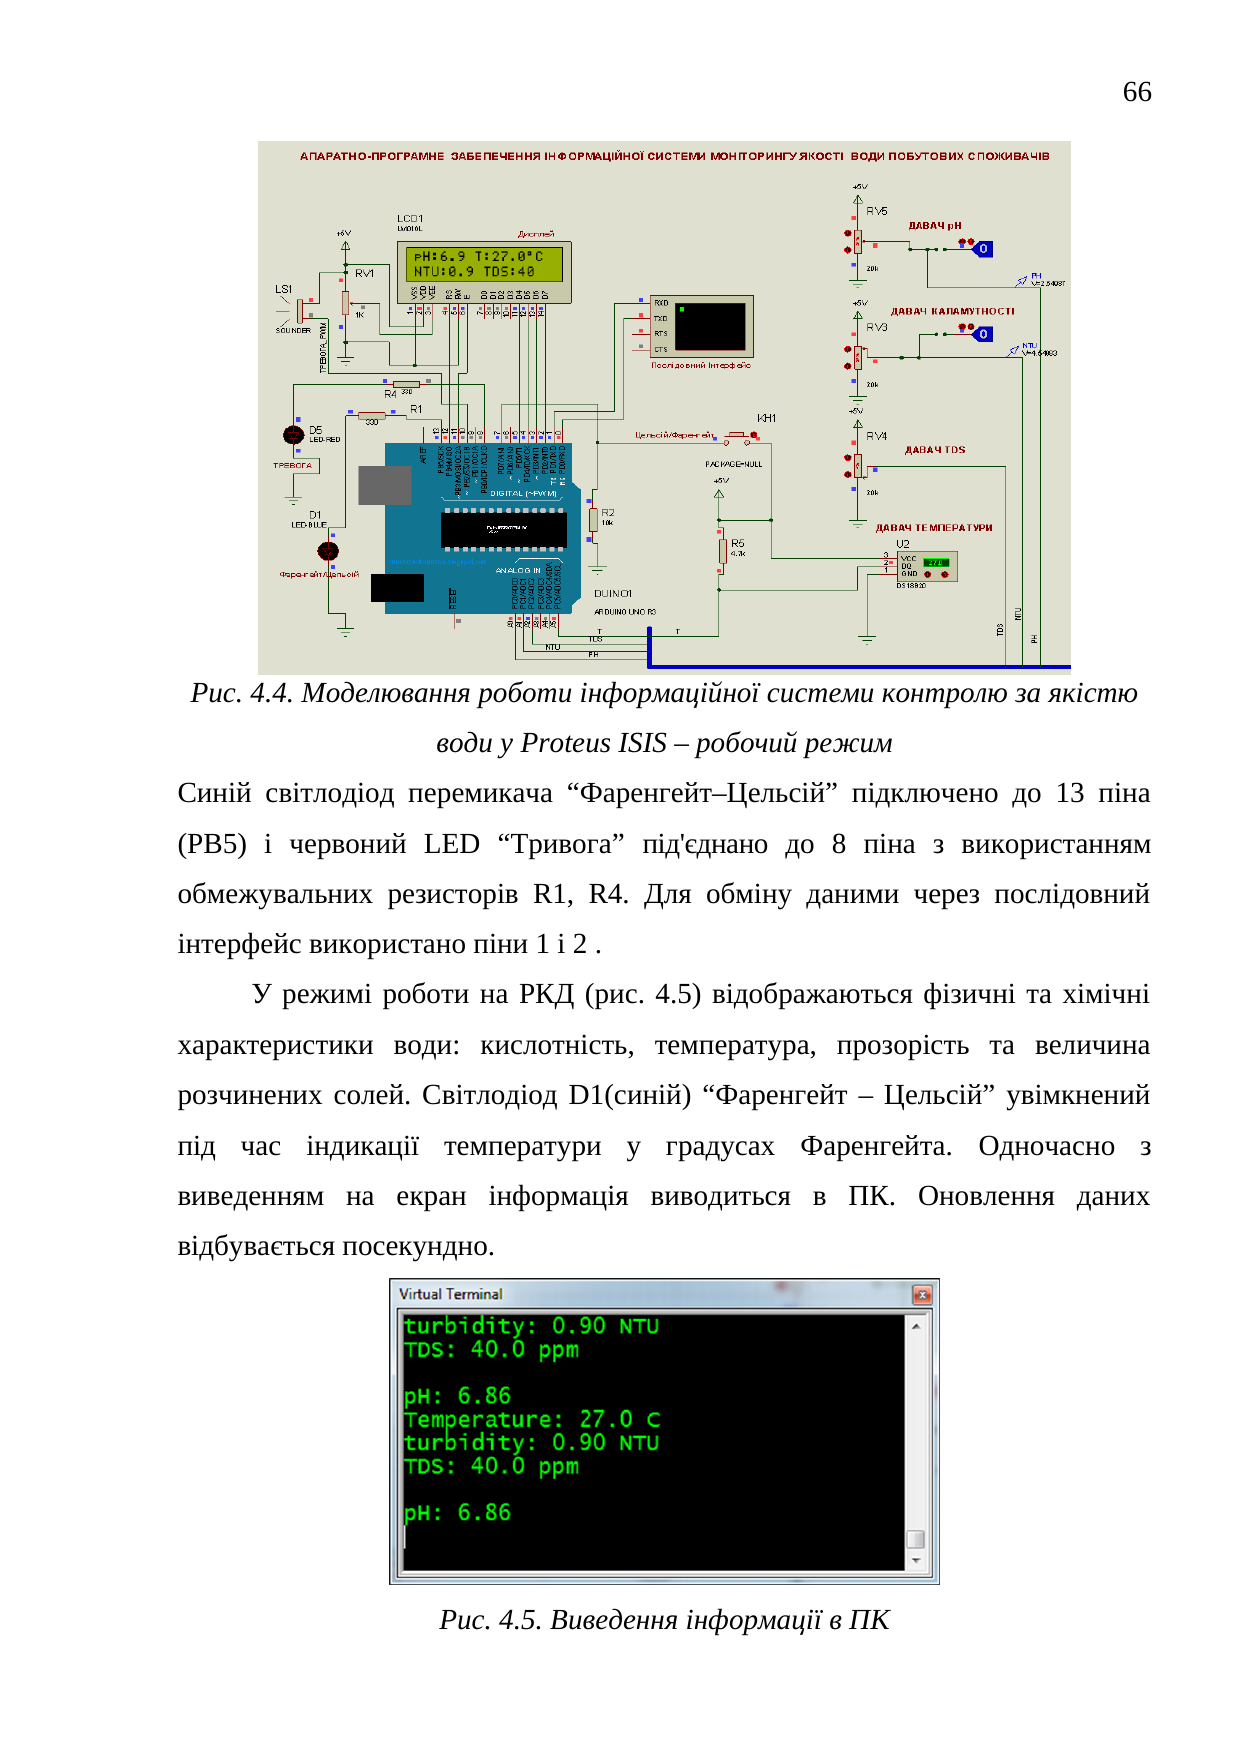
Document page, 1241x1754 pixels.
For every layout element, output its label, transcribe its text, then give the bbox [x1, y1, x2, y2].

text Рис. 4.4. Моделювання роботи інформаційної системи контролю за якістю води у Proteus ISIS – робочий режим [177, 675, 1152, 759]
text Рис. 4.5. Виведення інформації в ПК [177, 1602, 1152, 1635]
picture [389, 1278, 940, 1585]
picture [258, 141, 1071, 675]
text Синій світлодіод перемикача “Фаренгейт–Цельсій” підключено до 13 піна (PB5) і червоний LED “Тривога” під'єднано до 8 піна з використанням обмежувальних резисторів R1, R4. Для обміну даними через послідовний інтерфейс використано піни 1 і 2 . [177, 775, 1152, 960]
text У режимі роботи на РКД (рис. 4.5) відображаються фізичні та хімічні характеристики води: кислотність, температура, прозорість та величина розчинених солей. Світлодіод D1(синій) “Фаренгейт – Цельсій” увімкнений під час індикації температури у градусах Фаренгейта. Одночасно з виведенням на екран інформація виводиться в ПК. Оновлення даних відбувається посекундно. [177, 977, 1152, 1262]
